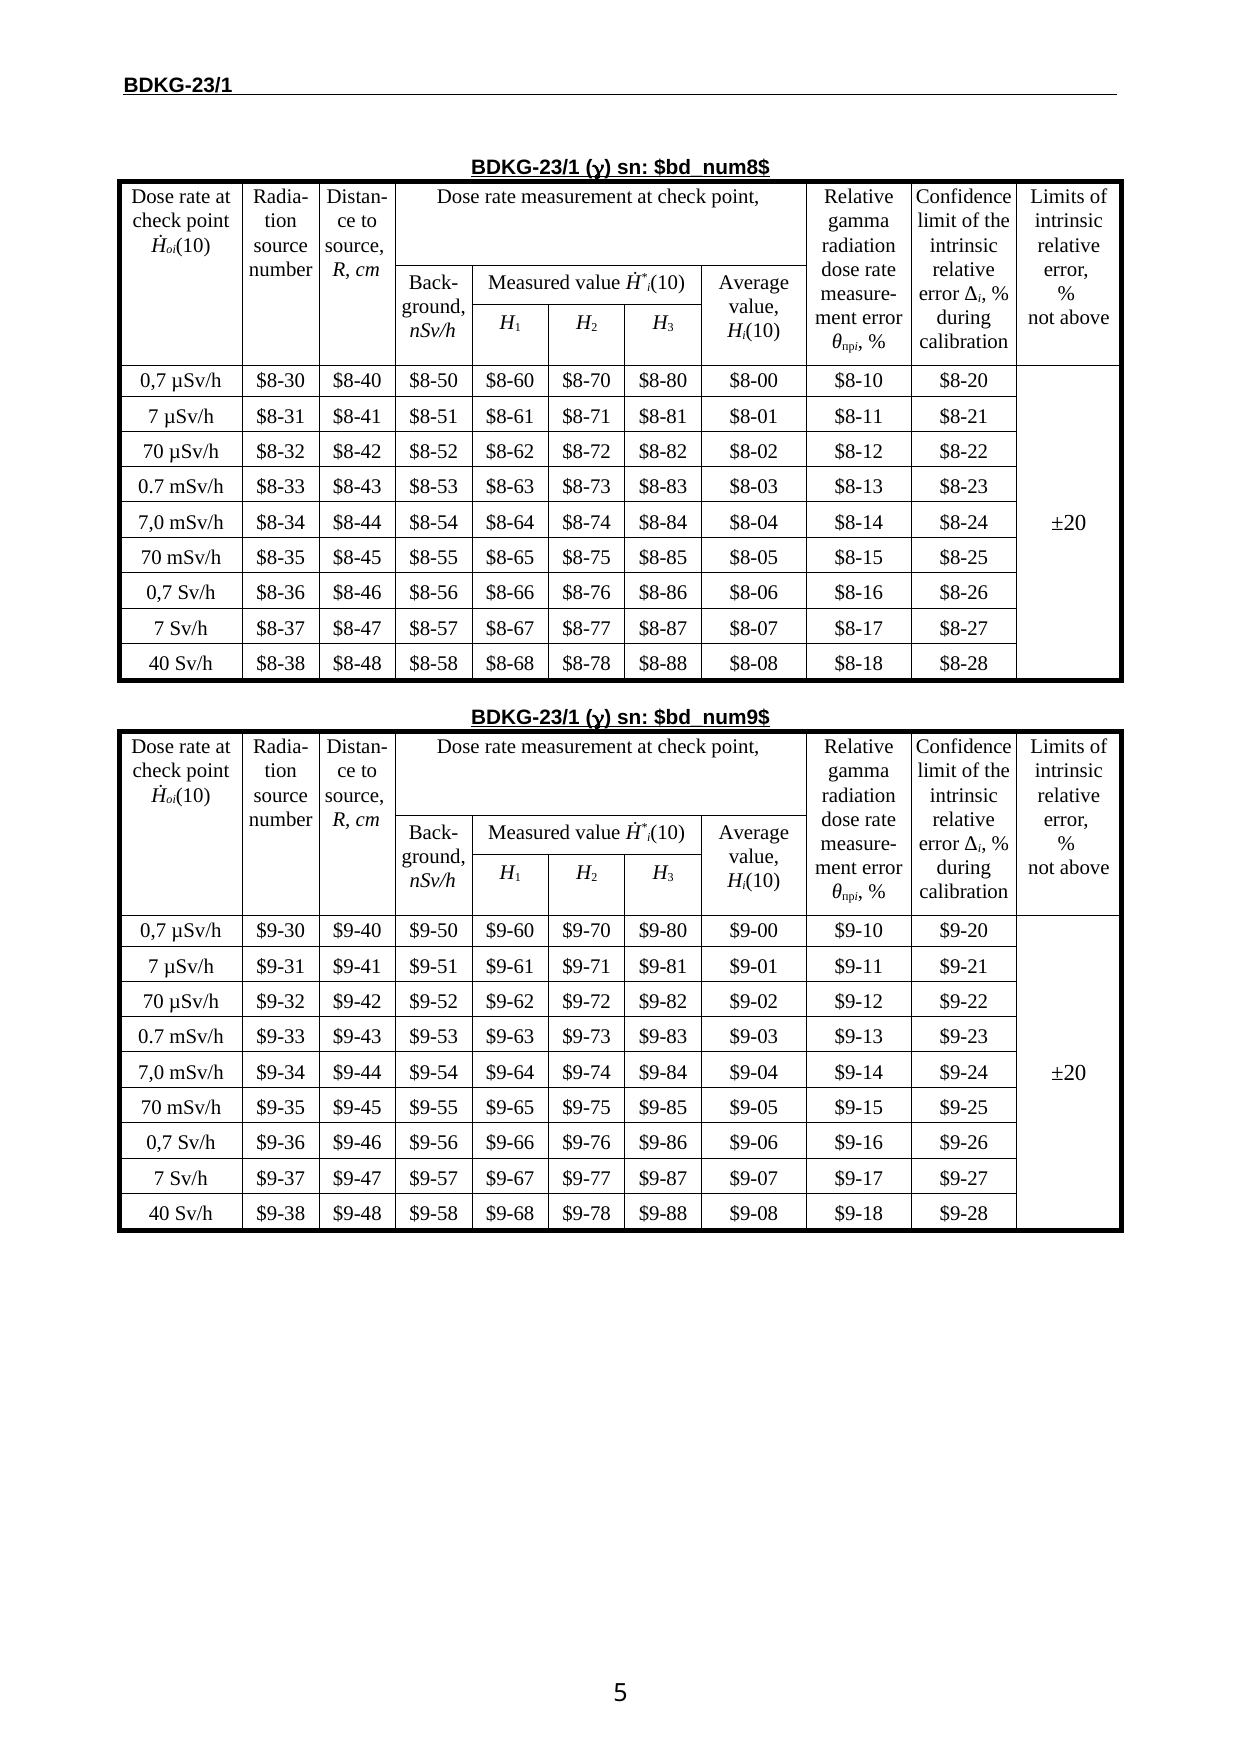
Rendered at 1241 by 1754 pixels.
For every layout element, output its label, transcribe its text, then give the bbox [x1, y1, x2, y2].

table_cell $8-22 [912, 432, 1016, 466]
table_cell $8-14 [807, 502, 911, 537]
table_cell Radia-tion source number [243, 184, 319, 365]
table_cell $8-27 [912, 609, 1016, 643]
table_cell $8-26 [912, 573, 1016, 607]
table_cell 0,7 Sv/h [122, 1123, 242, 1157]
table_cell $9-44 [320, 1052, 395, 1087]
table_cell $8-70 [549, 366, 624, 396]
table_cell $8-84 [625, 502, 701, 537]
table_cell $9-73 [549, 1017, 624, 1051]
table_cell $8-23 [912, 467, 1016, 501]
table_cell H3 [625, 855, 701, 915]
table_cell $9-17 [807, 1159, 911, 1193]
table_cell 0,7 µSv/h [122, 366, 242, 396]
table_cell $9-27 [912, 1159, 1016, 1193]
table_cell Dose rate measurement at check point, [396, 734, 806, 815]
table_cell $8-80 [625, 366, 701, 396]
table_cell $8-17 [807, 609, 911, 643]
table_cell $9-21 [912, 947, 1016, 981]
table_cell $9-42 [320, 982, 395, 1016]
table_cell $8-53 [396, 467, 472, 501]
table_cell 7,0 mSv/h [122, 502, 242, 537]
table_cell $9-82 [625, 982, 701, 1016]
table_cell $8-02 [702, 432, 806, 466]
table_cell $8-88 [625, 644, 701, 678]
table_cell H1 [473, 305, 548, 365]
table_cell 70 mSv/h [122, 1088, 242, 1122]
table_cell $8-83 [625, 467, 701, 501]
table_cell $8-44 [320, 502, 395, 537]
table_cell $9-23 [912, 1017, 1016, 1051]
table_cell $9-81 [625, 947, 701, 981]
table_cell 0,7 µSv/h [122, 916, 242, 946]
table_cell $8-41 [320, 397, 395, 431]
table_cell $9-76 [549, 1123, 624, 1157]
table_cell $9-28 [912, 1194, 1016, 1228]
table_cell $8-82 [625, 432, 701, 466]
table_cell $9-86 [625, 1123, 701, 1157]
table_cell $8-57 [396, 609, 472, 643]
table_cell $8-03 [702, 467, 806, 501]
table_cell $9-37 [243, 1159, 319, 1193]
table_cell $9-53 [396, 1017, 472, 1051]
table_cell $8-47 [320, 609, 395, 643]
table_cell Limits of intrinsic relative error, % not above [1017, 734, 1119, 915]
table_cell $9-07 [702, 1159, 806, 1193]
table_cell $9-05 [702, 1088, 806, 1122]
table_cell $8-77 [549, 609, 624, 643]
table_cell $8-78 [549, 644, 624, 678]
table_cell $8-71 [549, 397, 624, 431]
table_cell $9-60 [473, 916, 548, 946]
table_cell $8-48 [320, 644, 395, 678]
table_cell $8-75 [549, 538, 624, 572]
table_cell $8-38 [243, 644, 319, 678]
table_cell 7 Sv/h [122, 609, 242, 643]
table_cell $9-33 [243, 1017, 319, 1051]
table_cell $8-51 [396, 397, 472, 431]
table_cell $8-43 [320, 467, 395, 501]
table_cell $9-51 [396, 947, 472, 981]
table_cell $9-04 [702, 1052, 806, 1087]
table_cell $9-36 [243, 1123, 319, 1157]
table_cell $8-55 [396, 538, 472, 572]
table_cell $9-34 [243, 1052, 319, 1087]
table_cell $8-81 [625, 397, 701, 431]
table_cell $8-52 [396, 432, 472, 466]
table_cell $8-85 [625, 538, 701, 572]
table_cell $8-06 [702, 573, 806, 607]
table_cell $8-40 [320, 366, 395, 396]
table_cell $8-01 [702, 397, 806, 431]
table_cell $9-87 [625, 1159, 701, 1193]
table_cell $8-36 [243, 573, 319, 607]
table_cell $9-88 [625, 1194, 701, 1228]
table_cell Back-ground, nSv/h [396, 266, 472, 365]
table_cell 40 Sv/h [122, 1194, 242, 1228]
table_cell $9-85 [625, 1088, 701, 1122]
table_cell $8-16 [807, 573, 911, 607]
table_cell $8-13 [807, 467, 911, 501]
table_cell 70 µSv/h [122, 982, 242, 1016]
table_cell $8-61 [473, 397, 548, 431]
table_cell $9-20 [912, 916, 1016, 946]
table_cell $9-02 [702, 982, 806, 1016]
table_cell $8-35 [243, 538, 319, 572]
table_cell $8-56 [396, 573, 472, 607]
table_cell $8-37 [243, 609, 319, 643]
table_cell $9-15 [807, 1088, 911, 1122]
table_cell $8-45 [320, 538, 395, 572]
table_cell $8-87 [625, 609, 701, 643]
table_cell $9-25 [912, 1088, 1016, 1122]
table_cell $8-33 [243, 467, 319, 501]
table_cell $8-34 [243, 502, 319, 537]
table_cell $8-08 [702, 644, 806, 678]
table_cell Dose rate at check point Ḣoi(10) [122, 184, 242, 365]
table_cell $8-20 [912, 366, 1016, 396]
table_cell $8-25 [912, 538, 1016, 572]
table_cell $9-48 [320, 1194, 395, 1228]
table_cell Average value, Hi(10) [702, 266, 806, 365]
table_cell $8-64 [473, 502, 548, 537]
table_cell $9-46 [320, 1123, 395, 1157]
table_cell $8-46 [320, 573, 395, 607]
table_cell $9-50 [396, 916, 472, 946]
table_cell $9-61 [473, 947, 548, 981]
table_cell $9-45 [320, 1088, 395, 1122]
table_cell $8-04 [702, 502, 806, 537]
table_cell $8-76 [549, 573, 624, 607]
table_cell $9-00 [702, 916, 806, 946]
table_cell $9-63 [473, 1017, 548, 1051]
table_cell $8-30 [243, 366, 319, 396]
table_cell $8-05 [702, 538, 806, 572]
table_cell H1 [473, 855, 548, 915]
table_cell $9-66 [473, 1123, 548, 1157]
table_cell $8-42 [320, 432, 395, 466]
table_cell $8-15 [807, 538, 911, 572]
table_cell $8-58 [396, 644, 472, 678]
table_cell $8-63 [473, 467, 548, 501]
table_cell Dose rate at check point Ḣoi(10) [122, 734, 242, 915]
table_cell 7 µSv/h [122, 397, 242, 431]
table_cell H3 [625, 305, 701, 365]
table_cell $8-73 [549, 467, 624, 501]
table_cell $9-47 [320, 1159, 395, 1193]
table_cell $9-77 [549, 1159, 624, 1193]
table_cell $8-66 [473, 573, 548, 607]
table_cell $9-01 [702, 947, 806, 981]
table_cell $9-84 [625, 1052, 701, 1087]
table_cell $8-10 [807, 366, 911, 396]
table_cell $9-78 [549, 1194, 624, 1228]
table_cell 7,0 mSv/h [122, 1052, 242, 1087]
table_cell Distan-ce to source, R, сm [320, 184, 395, 365]
table_cell $9-22 [912, 982, 1016, 1016]
table_cell $9-57 [396, 1159, 472, 1193]
table_cell Relative gamma radiation dose rate measure-ment error θпрi, % [807, 734, 911, 915]
table_cell $9-58 [396, 1194, 472, 1228]
table_cell $9-43 [320, 1017, 395, 1051]
table_cell $8-18 [807, 644, 911, 678]
table_cell ±20 [1017, 916, 1119, 1228]
table_cell Measured value Ḣ*i(10) [473, 816, 701, 854]
table_cell H2 [549, 855, 624, 915]
table_cell $9-32 [243, 982, 319, 1016]
table_cell $8-68 [473, 644, 548, 678]
table_cell $9-55 [396, 1088, 472, 1122]
table_cell $8-54 [396, 502, 472, 537]
table_cell 7 µSv/h [122, 947, 242, 981]
table_cell $9-68 [473, 1194, 548, 1228]
table_cell $9-65 [473, 1088, 548, 1122]
table_cell $9-08 [702, 1194, 806, 1228]
table_cell $9-72 [549, 982, 624, 1016]
table_cell $9-70 [549, 916, 624, 946]
table_cell $9-18 [807, 1194, 911, 1228]
table_cell $8-86 [625, 573, 701, 607]
table_cell Relative gamma radiation dose rate measure-ment error θпрi, % [807, 184, 911, 365]
table_cell 40 Sv/h [122, 644, 242, 678]
table_cell $8-07 [702, 609, 806, 643]
table_cell $8-74 [549, 502, 624, 537]
table_cell $9-83 [625, 1017, 701, 1051]
table_cell $9-06 [702, 1123, 806, 1157]
table_cell $8-50 [396, 366, 472, 396]
table_cell $9-03 [702, 1017, 806, 1051]
table_cell $9-38 [243, 1194, 319, 1228]
table_cell 0,7 Sv/h [122, 573, 242, 607]
table_cell $9-41 [320, 947, 395, 981]
table_cell Average value, Hi(10) [702, 816, 806, 915]
table_cell 0.7 mSv/h [122, 1017, 242, 1051]
table_cell $9-16 [807, 1123, 911, 1157]
table_cell $8-00 [702, 366, 806, 396]
table_cell $8-28 [912, 644, 1016, 678]
table_cell Back-ground, nSv/h [396, 816, 472, 915]
table_cell Dose rate measurement at check point, [396, 184, 806, 265]
table_cell $8-21 [912, 397, 1016, 431]
table_cell Distan-ce to source, R, сm [320, 734, 395, 915]
table_cell $8-32 [243, 432, 319, 466]
table_cell 70 mSv/h [122, 538, 242, 572]
table_cell $9-11 [807, 947, 911, 981]
table_cell $9-54 [396, 1052, 472, 1087]
table_cell $9-75 [549, 1088, 624, 1122]
table_cell $8-65 [473, 538, 548, 572]
table_cell $9-40 [320, 916, 395, 946]
table_cell $9-62 [473, 982, 548, 1016]
table_cell H2 [549, 305, 624, 365]
table_cell $8-12 [807, 432, 911, 466]
table_cell $9-13 [807, 1017, 911, 1051]
table_cell $8-62 [473, 432, 548, 466]
table_cell $9-14 [807, 1052, 911, 1087]
table_cell $8-31 [243, 397, 319, 431]
table_cell $9-64 [473, 1052, 548, 1087]
table_cell $9-30 [243, 916, 319, 946]
table_cell $9-56 [396, 1123, 472, 1157]
table_cell $9-26 [912, 1123, 1016, 1157]
table_cell $9-74 [549, 1052, 624, 1087]
table_cell Radia-tion source number [243, 734, 319, 915]
table_cell $9-12 [807, 982, 911, 1016]
table_cell Limits of intrinsic relative error, % not above [1017, 184, 1119, 365]
table_cell $8-72 [549, 432, 624, 466]
table_header BDKG-23/1 (γ) sn: $bd_num9$ [119, 683, 1121, 729]
table_header BDKG-23/1 (γ) sn: $bd_num8$ [119, 133, 1121, 179]
table_cell $9-31 [243, 947, 319, 981]
table_cell 0.7 mSv/h [122, 467, 242, 501]
table_cell $9-80 [625, 916, 701, 946]
table_cell $8-60 [473, 366, 548, 396]
table_cell $8-67 [473, 609, 548, 643]
table_cell Confidence limit of the intrinsic relative error Δi, % during calibration [912, 184, 1016, 365]
table_cell 70 µSv/h [122, 432, 242, 466]
table_cell $8-11 [807, 397, 911, 431]
table_cell $8-24 [912, 502, 1016, 537]
table_cell $9-10 [807, 916, 911, 946]
table_cell $9-52 [396, 982, 472, 1016]
table_cell Measured value Ḣ*i(10) [473, 266, 701, 304]
table_cell Confidence limit of the intrinsic relative error Δi, % during calibration [912, 734, 1016, 915]
table_cell $9-35 [243, 1088, 319, 1122]
table_cell $9-67 [473, 1159, 548, 1193]
table_cell $9-71 [549, 947, 624, 981]
table_cell ±20 [1017, 366, 1119, 678]
table_cell 7 Sv/h [122, 1159, 242, 1193]
table_cell $9-24 [912, 1052, 1016, 1087]
